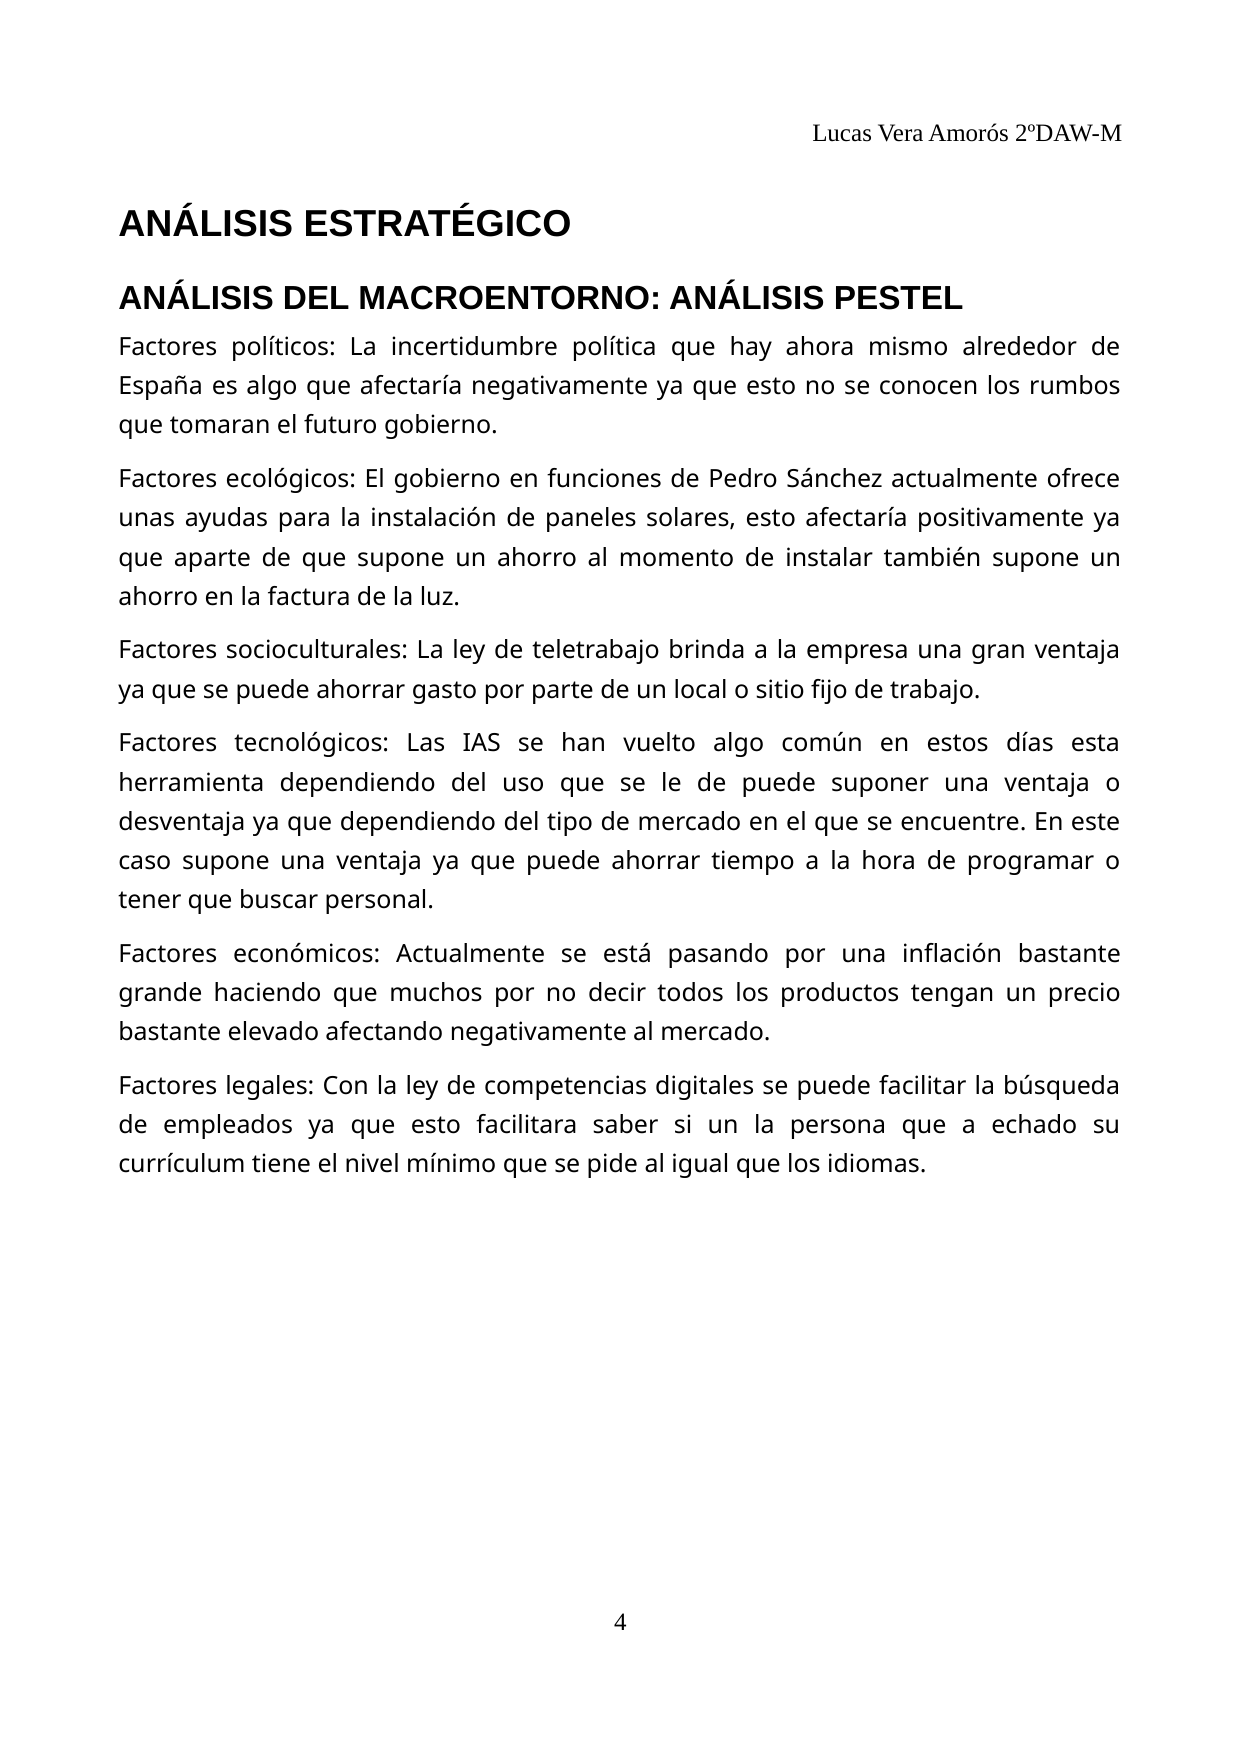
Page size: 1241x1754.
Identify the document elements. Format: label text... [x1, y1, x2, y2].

text Factores socioculturales: La ley de teletrabajo brinda a la empresa una gran ventaja ya que se puede ahorrar gasto por parte de un local o sitio fijo de trabajo. [118, 632, 1122, 705]
text Factores políticos: La incertidumbre política que hay ahora mismo alrededor de España es algo que afectaría negativamente ya que esto no se conocen los rumbos que tomaran el futuro gobierno. [118, 329, 1122, 441]
text Factores económicos: Actualmente se está pasando por una inflación bastante grande haciendo que muchos por no decir todos los productos tengan un precio bastante elevado afectando negativamente al mercado. [118, 935, 1122, 1048]
text Factores ecológicos: El gobierno en funciones de Pedro Sánchez actualmente ofrece unas ayudas para la instalación de paneles solares, esto afectaría positivamente ya que aparte de que supone un ahorro al momento de instalar también supone un ahorro en la factura de la luz. [118, 461, 1122, 612]
text Factores legales: Con la ley de competencias digitales se puede facilitar la búsqueda de empleados ya que esto facilitara saber si un la persona que a echado su currículum tiene el nivel mínimo que se pide al igual que los idiomas. [118, 1067, 1122, 1180]
subtitle ANÁLISIS ESTRATÉGICO [118, 201, 1122, 244]
text Factores tecnológicos: Las IAS se han vuelto algo común en estos días esta herramienta dependiendo del uso que se le de puede suponer una ventaja o desventaja ya que dependiendo del tipo de mercado en el que se encuentre. En este caso supone una ventaja ya que puede ahorrar tiempo a la hora de programar o tener que buscar personal. [118, 725, 1122, 916]
subtitle ANÁLISIS DEL MACROENTORNO: ANÁLISIS PESTEL [118, 278, 1122, 316]
